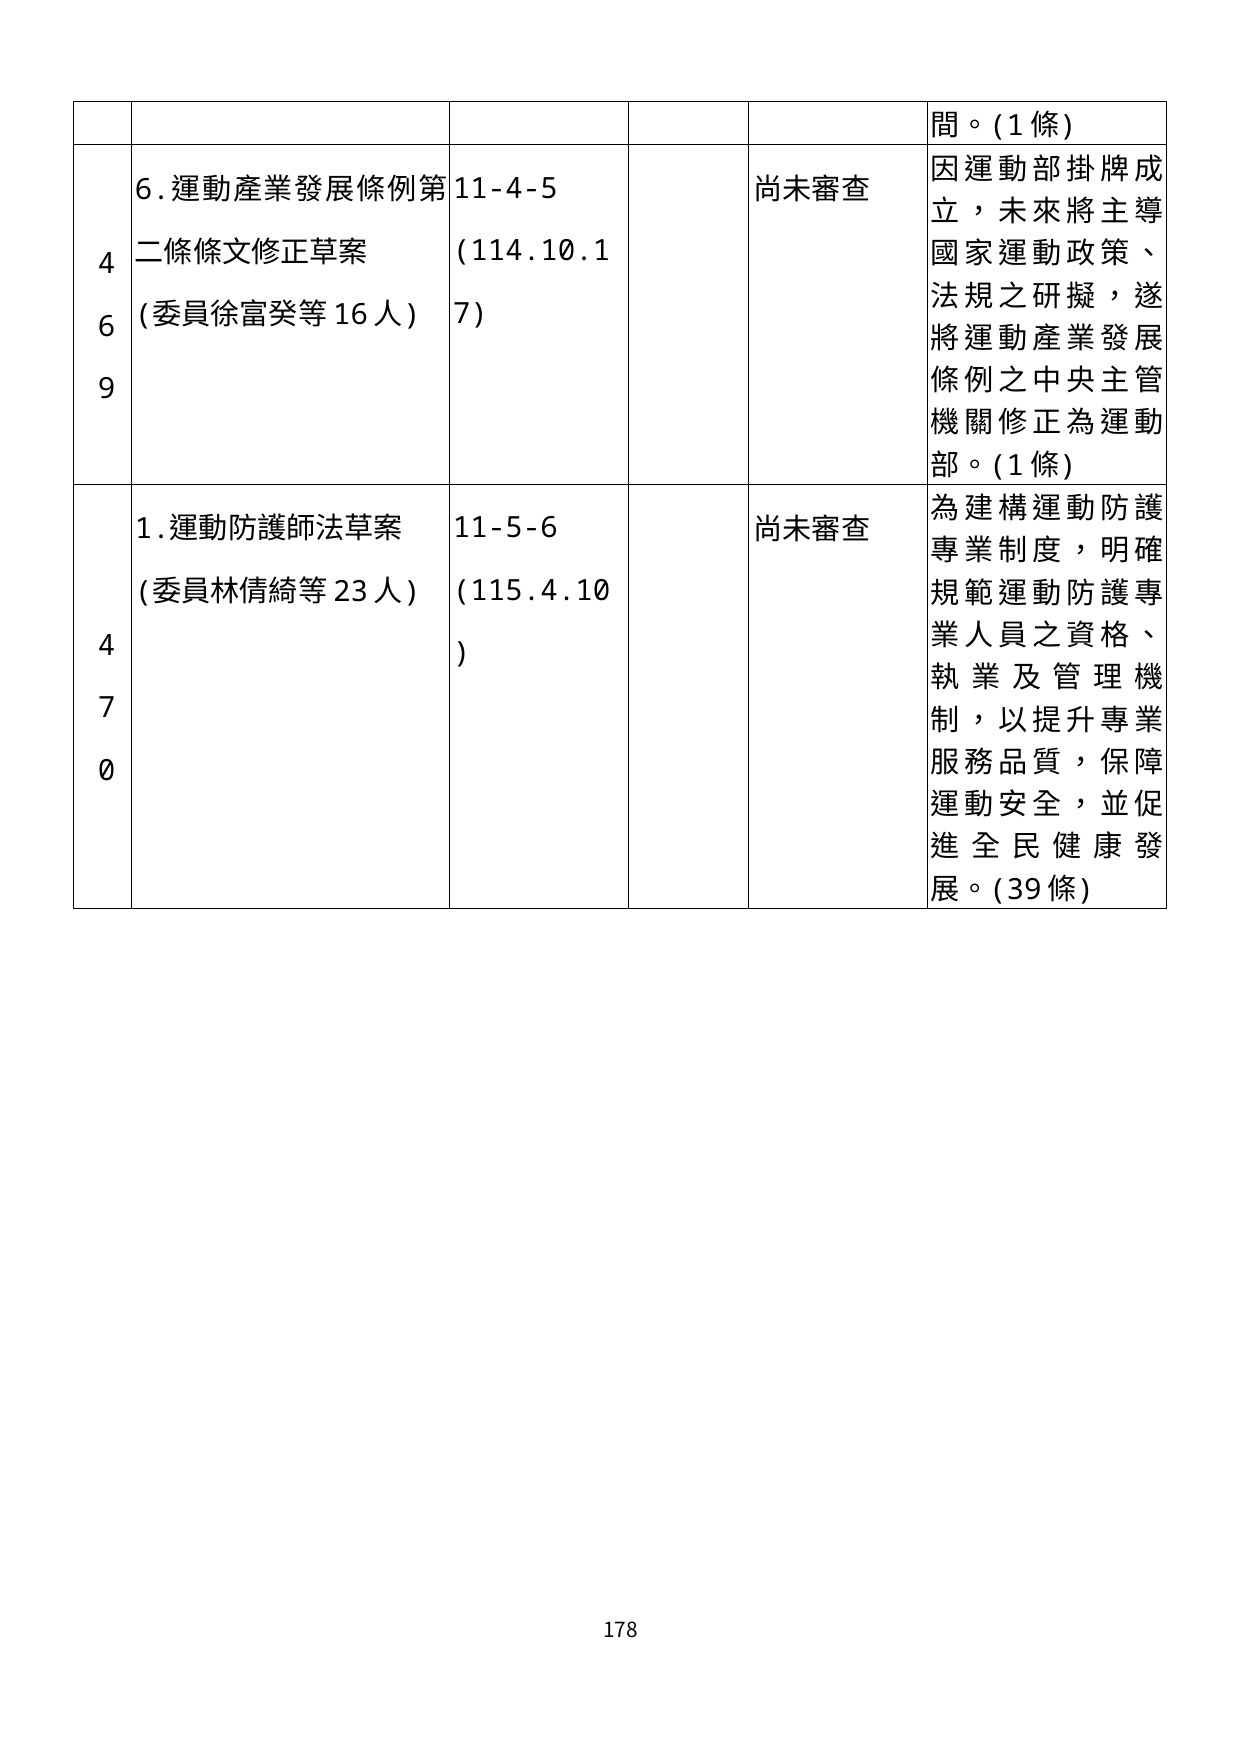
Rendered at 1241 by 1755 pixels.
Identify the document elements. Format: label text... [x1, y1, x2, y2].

table_cell [74, 485, 131, 908]
table_cell [629, 485, 748, 908]
table_cell 為建構運動防護專業制度，明確規範運動防護專業人員之資格、執業及管理機制，以提升專業服務品質，保障運動安全，並促進全民健康發展。(39條) [928, 485, 1166, 908]
table_cell [74, 145, 131, 484]
table_cell 11-5-6 (115.4.10) [450, 485, 628, 908]
table_cell 因運動部掛牌成立，未來將主導國家運動政策、法規之研擬，遂將運動產業發展條例之中央主管機關修正為運動部。(1條) [928, 145, 1166, 484]
table_cell [629, 145, 748, 484]
table_cell [629, 102, 748, 144]
table_cell [132, 102, 449, 144]
table_cell [450, 102, 628, 144]
table_cell 11-4-5 (114.10.17) [450, 145, 628, 484]
table_cell [749, 102, 927, 144]
table_cell [74, 102, 131, 144]
table_cell 尚未審查 [749, 485, 927, 908]
table_cell 6.運動產業發展條例第二條條文修正草案 (委員徐富癸等16人) [132, 145, 449, 484]
table_cell 1.運動防護師法草案 (委員林倩綺等23人) [132, 485, 449, 908]
table_cell 間。(1條) [928, 102, 1166, 144]
table_cell 尚未審查 [749, 145, 927, 484]
